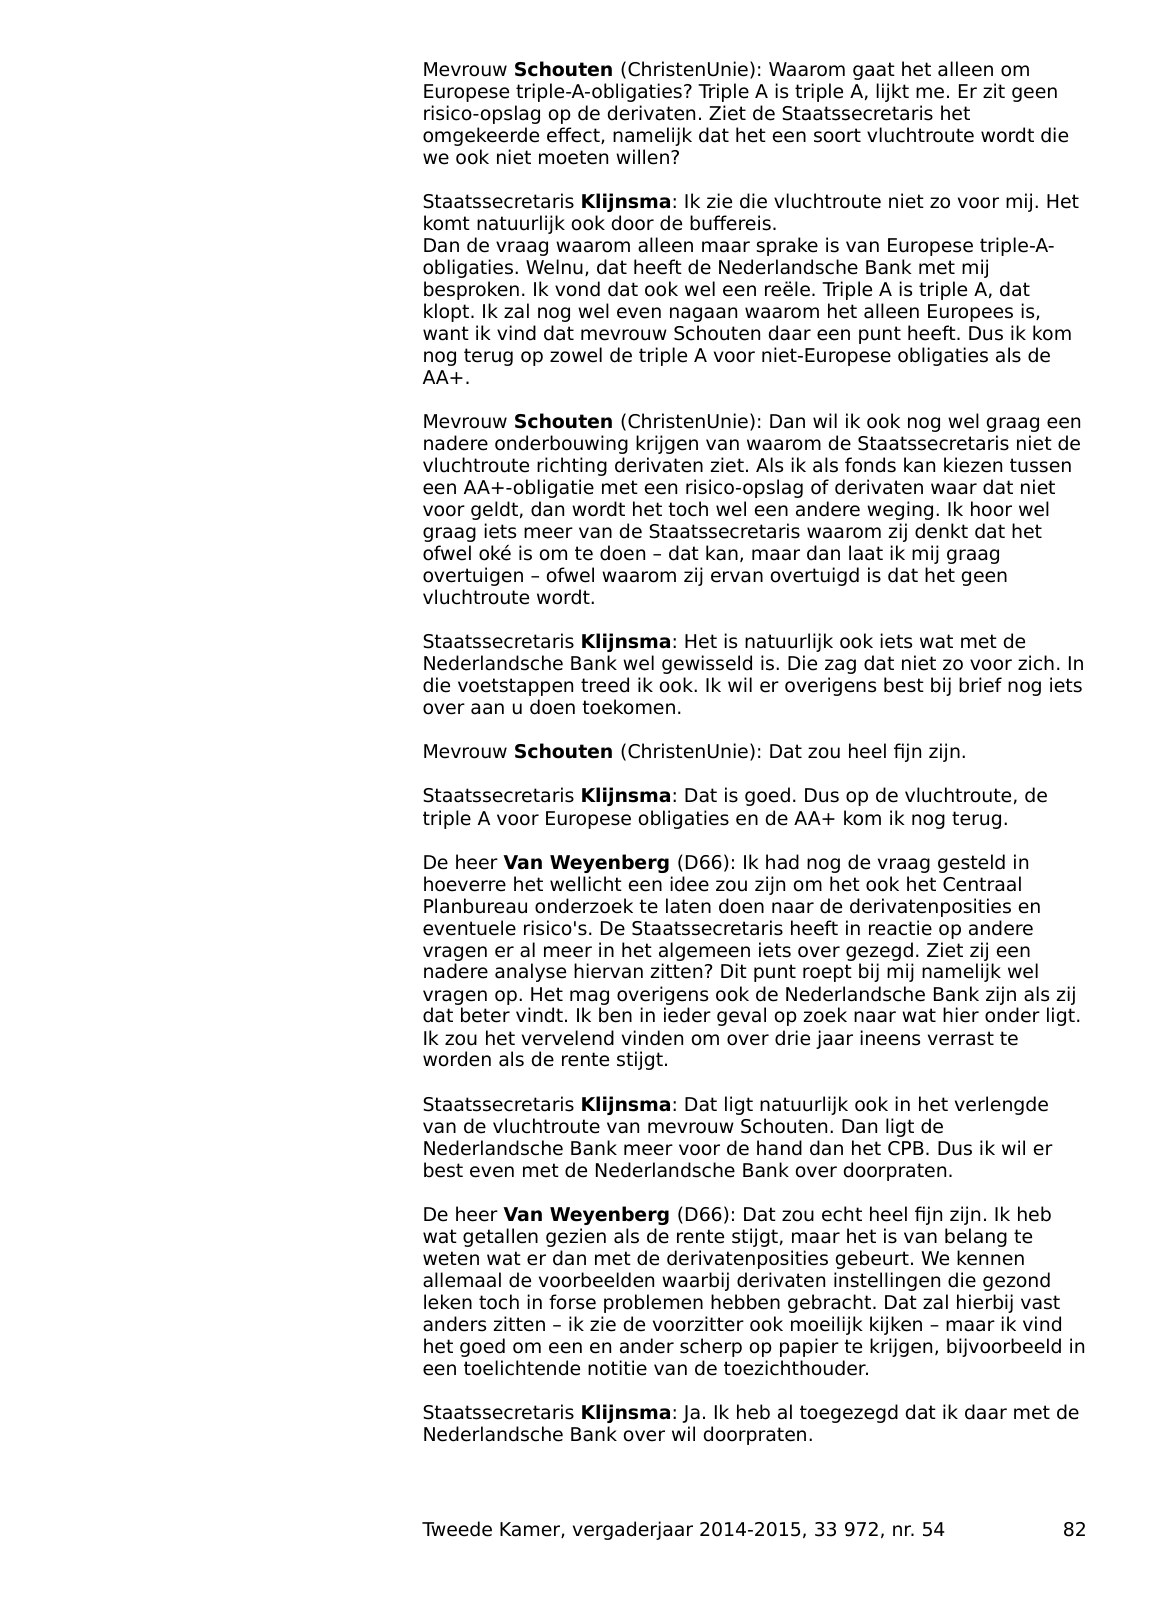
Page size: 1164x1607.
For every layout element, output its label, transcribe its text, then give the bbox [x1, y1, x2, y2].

text Mevrouw Schouten (ChristenUnie): Dan wil ik ook nog wel graag een nadere onderbouwing krijgen van waarom de Staatssecretaris niet de vluchtroute richting derivaten ziet. Als ik als fonds kan kiezen tussen een AA+-obligatie met een risico-opslag of derivaten waar dat niet voor geldt, dan wordt het toch wel een andere weging. Ik hoor wel graag iets meer van de Staatssecretaris waarom zij denkt dat het ofwel oké is om te doen – dat kan, maar dan laat ik mij graag overtuigen – ofwel waarom zij ervan overtuigd is dat het geen vluchtroute wordt. [422, 411, 1087, 609]
text Mevrouw Schouten (ChristenUnie): Waarom gaat het alleen om Europese triple-A-obligaties? Triple A is triple A, lijkt me. Er zit geen risico-opslag op de derivaten. Ziet de Staatssecretaris het omgekeerde effect, namelijk dat het een soort vluchtroute wordt die we ook niet moeten willen? [422, 59, 1087, 169]
text Staatssecretaris Klijnsma: Dat ligt natuurlijk ook in het verlengde van de vluchtroute van mevrouw Schouten. Dan ligt de Nederlandsche Bank meer voor de hand dan het CPB. Dus ik wil er best even met de Nederlandsche Bank over doorpraten. [422, 1093, 1087, 1181]
text Staatssecretaris Klijnsma: Ja. Ik heb al toegezegd dat ik daar met de Nederlandsche Bank over wil doorpraten. [422, 1402, 1087, 1446]
text Dan de vraag waarom alleen maar sprake is van Europese triple-A-obligaties. Welnu, dat heeft de Nederlandsche Bank met mij besproken. Ik vond dat ook wel een reële. Triple A is triple A, dat klopt. Ik zal nog wel even nagaan waarom het alleen Europees is, want ik vind dat mevrouw Schouten daar een punt heeft. Dus ik kom nog terug op zowel de triple A voor niet-Europese obligaties als de AA+. [422, 235, 1087, 389]
text De heer Van Weyenberg (D66): Ik had nog de vraag gesteld in hoeverre het wellicht een idee zou zijn om het ook het Centraal Planbureau onderzoek te laten doen naar de derivatenposities en eventuele risico's. De Staatssecretaris heeft in reactie op andere vragen er al meer in het algemeen iets over gezegd. Ziet zij een nadere analyse hiervan zitten? Dit punt roept bij mij namelijk wel vragen op. Het mag overigens ook de Nederlandsche Bank zijn als zij dat beter vindt. Ik ben in ieder geval op zoek naar wat hier onder ligt. Ik zou het vervelend vinden om over drie jaar ineens verrast te worden als de rente stijgt. [422, 852, 1087, 1071]
text Staatssecretaris Klijnsma: Dat is goed. Dus op de vluchtroute, de triple A voor Europese obligaties en de AA+ kom ik nog terug. [422, 785, 1087, 829]
text Staatssecretaris Klijnsma: Het is natuurlijk ook iets wat met de Nederlandsche Bank wel gewisseld is. Die zag dat niet zo voor zich. In die voetstappen treed ik ook. Ik wil er overigens best bij brief nog iets over aan u doen toekomen. [422, 631, 1087, 719]
text Staatssecretaris Klijnsma: Ik zie die vluchtroute niet zo voor mij. Het komt natuurlijk ook door de buffereis. [422, 191, 1087, 235]
text Mevrouw Schouten (ChristenUnie): Dat zou heel fijn zijn. [422, 741, 1087, 763]
text De heer Van Weyenberg (D66): Dat zou echt heel fijn zijn. Ik heb wat getallen gezien als de rente stijgt, maar het is van belang te weten wat er dan met de derivatenposities gebeurt. We kennen allemaal de voorbeelden waarbij derivaten instellingen die gezond leken toch in forse problemen hebben gebracht. Dat zal hierbij vast anders zitten – ik zie de voorzitter ook moeilijk kijken – maar ik vind het goed om een en ander scherp op papier te krijgen, bijvoorbeeld in een toelichtende notitie van de toezichthouder. [422, 1204, 1087, 1379]
